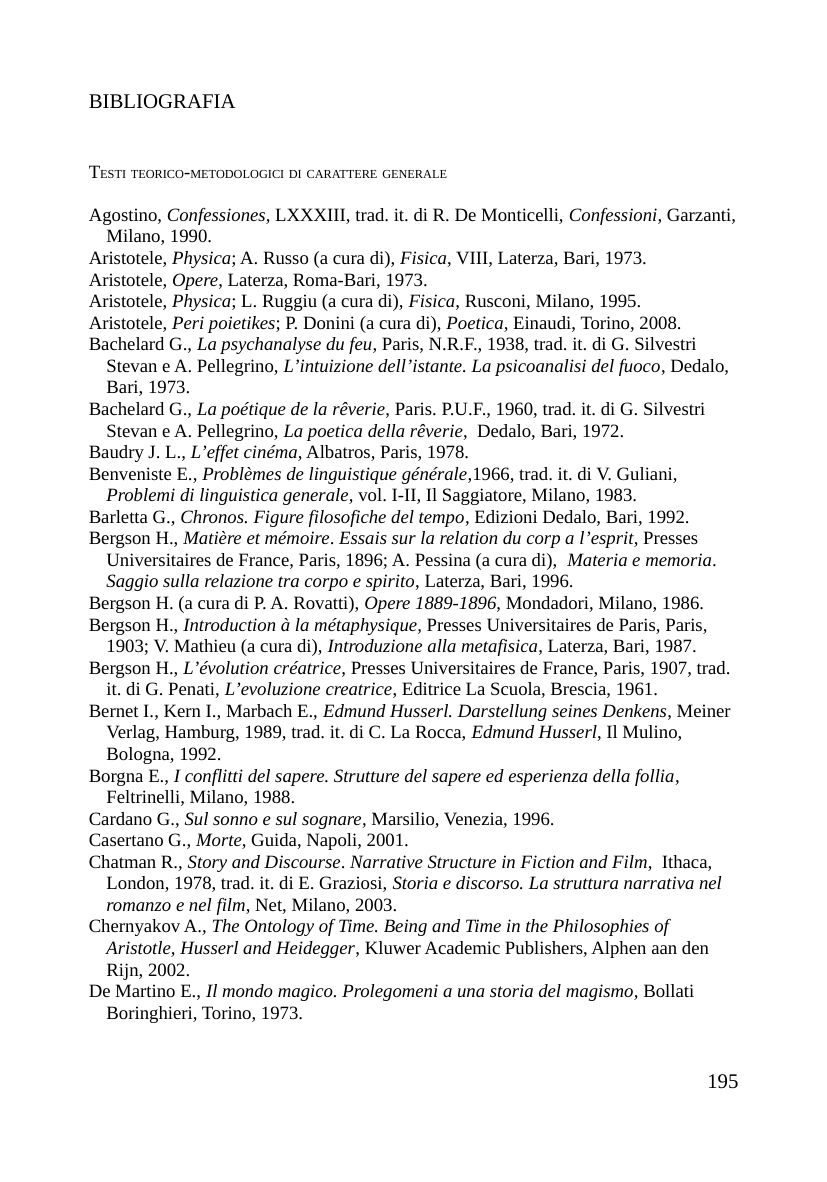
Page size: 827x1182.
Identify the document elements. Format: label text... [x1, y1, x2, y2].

text Bergson H. (a cura di P. A. Rovatti), Opere 1889-1896, Mondadori, Milano, 1986. [88, 592, 738, 613]
text Baudry J. L., L’effet cinéma, Albatros, Paris, 1978. [88, 441, 738, 463]
text Aristotele, Physica; A. Russo (a cura di), Fisica, VIII, Laterza, Bari, 1973. [88, 247, 738, 268]
text Bergson H., Introduction à la métaphysique, Presses Universitaires de Paris, Paris, 1903; V. Mathieu (a cura di), Introduzione alla metafisica, Laterza, Bari, 1987. [88, 613, 738, 657]
text Agostino, Confessiones, LXXXIII, trad. it. di R. De Monticelli, Confessioni, Garzanti, Milano, 1990. [88, 204, 738, 247]
text Aristotele, Opere, Laterza, Roma-Bari, 1973. [88, 268, 738, 290]
text Benveniste E., Problèmes de linguistique générale,1966, trad. it. di V. Guliani, Problemi di linguistica generale, vol. I-II, Il Saggiatore, Milano, 1983. [88, 463, 738, 506]
text Chernyakov A., The Ontology of Time. Being and Time in the Philosophies of Aristotle, Husserl and Heidegger, Kluwer Academic Publishers, Alphen aan den Rijn, 2002. [88, 915, 738, 980]
text Bergson H., L’évolution créatrice, Presses Universitaires de France, Paris, 1907, trad. it. di G. Penati, L’evoluzione creatrice, Editrice La Scuola, Brescia, 1961. [88, 657, 738, 700]
text Cardano G., Sul sonno e sul sognare, Marsilio, Venezia, 1996. [88, 808, 738, 829]
text Bergson H., Matière et mémoire. Essais sur la relation du corp a l’esprit, Presses Universitaires de France, Paris, 1896; A. Pessina (a cura di), Materia e memoria. Saggio sulla relazione tra corpo e spirito, Laterza, Bari, 1996. [88, 527, 738, 592]
text Barletta G., Chronos. Figure filosofiche del tempo, Edizioni Dedalo, Bari, 1992. [88, 506, 738, 527]
text Testi teorico-metodologici di carattere generale [88, 161, 738, 182]
text Bernet I., Kern I., Marbach E., Edmund Husserl. Darstellung seines Denkens, Meiner Verlag, Hamburg, 1989, trad. it. di C. La Rocca, Edmund Husserl, Il Mulino, Bologna, 1992. [88, 700, 738, 764]
text Casertano G., Morte, Guida, Napoli, 2001. [88, 829, 738, 851]
text Aristotele, Peri poietikes; P. Donini (a cura di), Poetica, Einaudi, Torino, 2008. [88, 312, 738, 333]
text Aristotele, Physica; L. Ruggiu (a cura di), Fisica, Rusconi, Milano, 1995. [88, 290, 738, 312]
text Borgna E., I conflitti del sapere. Strutture del sapere ed esperienza della follia, Feltrinelli, Milano, 1988. [88, 764, 738, 808]
text Chatman R., Story and Discourse. Narrative Structure in Fiction and Film, Ithaca, London, 1978, trad. it. di E. Graziosi, Storia e discorso. La struttura narrativa nel romanzo e nel film, Net, Milano, 2003. [88, 851, 738, 915]
text Bibliografia [88, 88, 738, 113]
text Bachelard G., La psychanalyse du feu, Paris, N.R.F., 1938, trad. it. di G. Silvestri Stevan e A. Pellegrino, L’intuizione dell’istante. La psicoanalisi del fuoco, Dedalo, Bari, 1973. [88, 333, 738, 398]
text Bachelard G., La poétique de la rêverie, Paris. P.U.F., 1960, trad. it. di G. Silvestri Stevan e A. Pellegrino, La poetica della rêverie, Dedalo, Bari, 1972. [88, 398, 738, 441]
text De Martino E., Il mondo magico. Prolegomeni a una storia del magismo, Bollati Boringhieri, Torino, 1973. [88, 980, 738, 1023]
